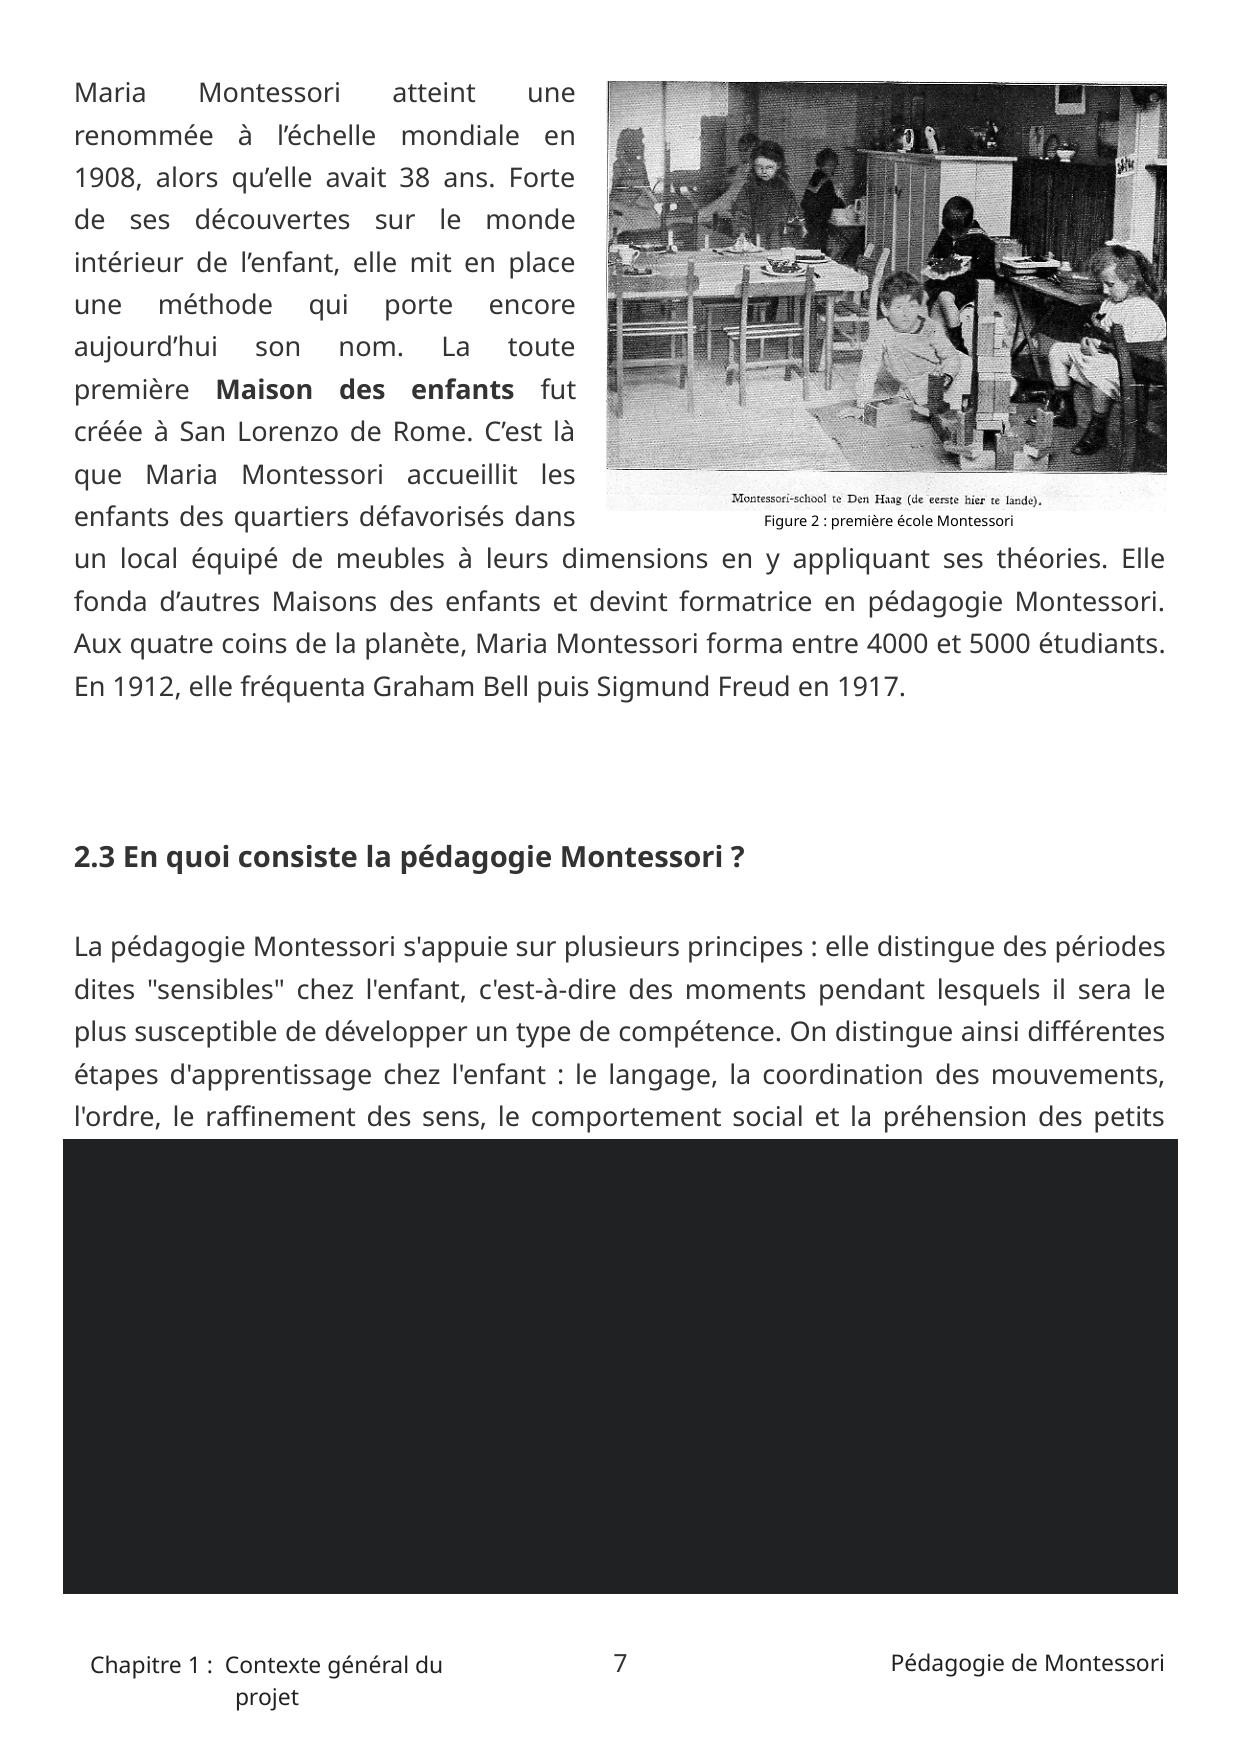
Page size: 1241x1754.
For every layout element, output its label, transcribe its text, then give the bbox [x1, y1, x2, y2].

text 2.3 En quoi consiste la pédagogie Montessori ? [73, 837, 1167, 876]
picture [606, 81, 1167, 511]
text La pédagogie Montessori s'appuie sur plusieurs principes : elle distingue des périodes dites "sensibles" chez l'enfant, c'est-à-dire des moments pendant lesquels il sera le plus susceptible de développer un type de compétence. On distingue ainsi différentes étapes d'apprentissage chez l'enfant : le langage, la coordination des mouvements, l'ordre, le raffinement des sens, le comportement social et la préhension des petits [73, 928, 1167, 1134]
text Maria Montessori atteint une renommée à l’échelle mondiale en 1908, alors qu’elle avait 38 ans. Forte de ses découvertes sur le monde intérieur de l’enfant, elle mit en place une méthode qui porte encore aujourd’hui son nom. La toute première Maison des enfants fut créée à San Lorenzo de Rome. C’est là que Maria Montessori accueillit les enfants des quartiers défavorisés dans un local équipé de meubles à leurs dimensions en y appliquant ses théories. Elle fonda d’autres Maisons des enfants et devint formatrice en pédagogie Montessori. Aux quatre coins de la planète, Maria Montessori forma entre 4000 et 5000 étudiants. En 1912, elle fréquenta Graham Bell puis Sigmund Freud en 1917. [73, 73, 1167, 704]
